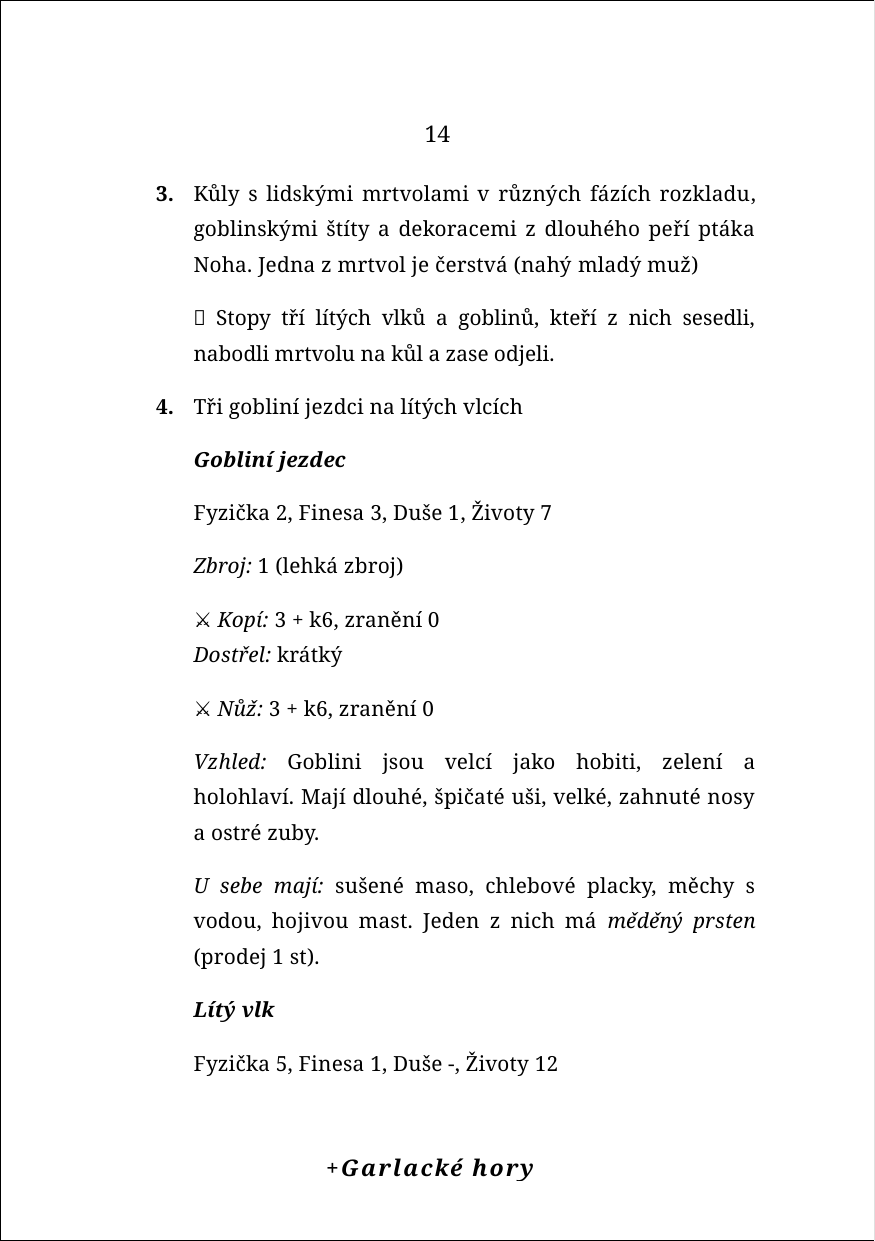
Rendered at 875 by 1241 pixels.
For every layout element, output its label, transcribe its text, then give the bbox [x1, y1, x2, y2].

list Fyzička 5, Finesa 1, Duše -, Životy 12 [156, 1049, 756, 1077]
list Zbroj: 1 (lehká zbroj) [156, 552, 756, 580]
list ⚔ Kopí: 3 + k6, zranění 0 [156, 605, 756, 633]
list Lítý vlk [156, 995, 756, 1024]
list U sebe mají: sušené maso, chlebové placky, měchy s vodou, hojivou mast. Jeden z nich má měděný prsten (prodej 1 st). [156, 871, 756, 971]
list ⚔ Nůž: 3 + k6, zranění 0 [156, 694, 756, 722]
list Fyzička 2, Finesa 3, Duše 1, Životy 7 [156, 498, 756, 527]
list Gobliní jezdec [156, 445, 756, 474]
list Vzhled: Goblini jsou velcí jako hobiti, zelení a holohlaví. Mají dlouhé, špičaté uši, velké, zahnuté nosy a ostré zuby. [156, 747, 756, 846]
list Dostřel: krátký [156, 640, 756, 669]
list Kůly s lidskými mrtvolami v různých fázích rozkladu, goblinskými štíty a dekoracemi z dlouhého peří ptáka Noha. Jedna z mrtvol je čerstvá (nahý mladý muž) [156, 179, 756, 278]
list Tři gobliní jezdci na lítých vlcích [156, 392, 756, 420]
list 👣 Stopy tří lítých vlků a goblinů, kteří z nich sesedli, nabodli mrtvolu na kůl a zase odjeli. [156, 303, 756, 367]
